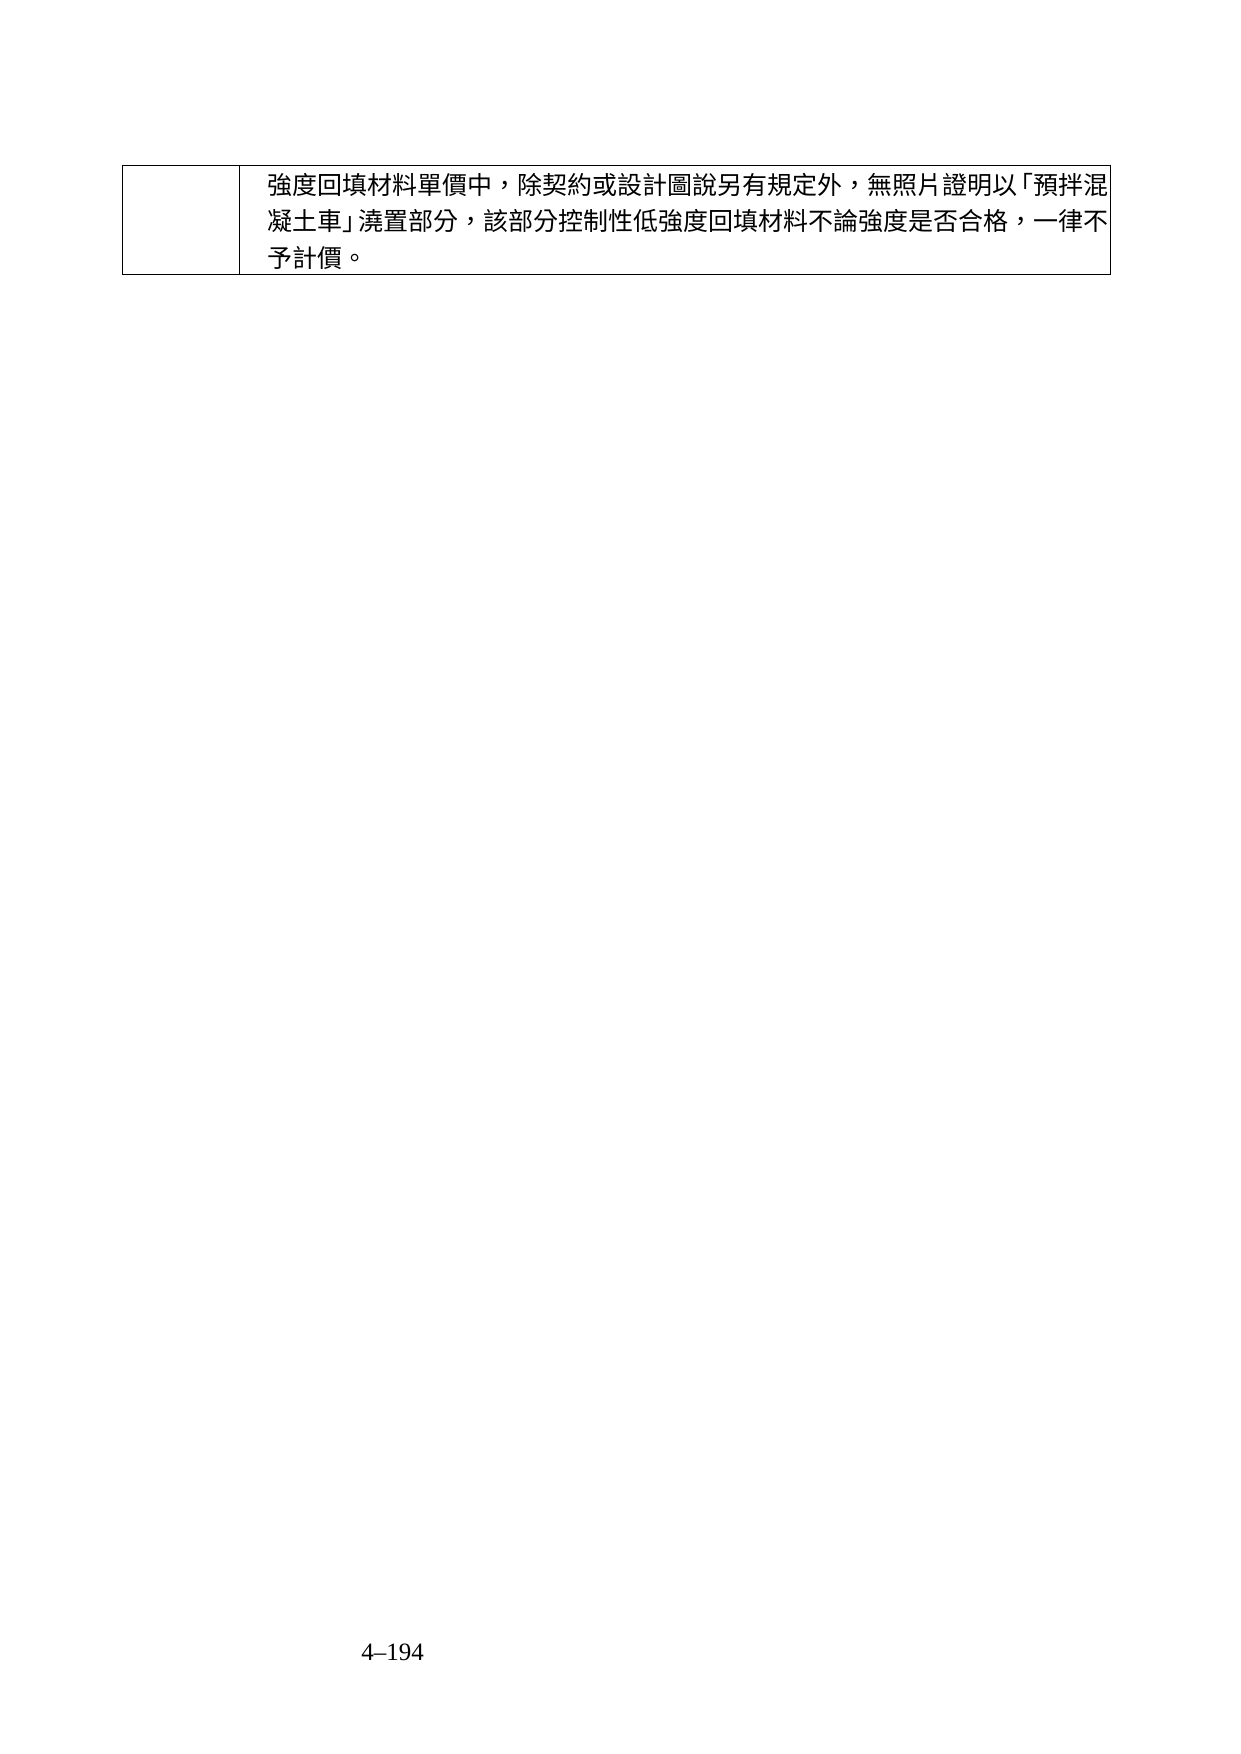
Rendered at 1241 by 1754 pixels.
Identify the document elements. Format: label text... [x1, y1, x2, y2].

table_cell 強度回填材料單價中，除契約或設計圖說另有規定外，無照片證明以「預拌混凝土車」澆置部分，該部分控制性低強度回填材料不論強度是否合格，一律不予計價。 [240, 166, 1110, 274]
table_cell [123, 166, 239, 274]
